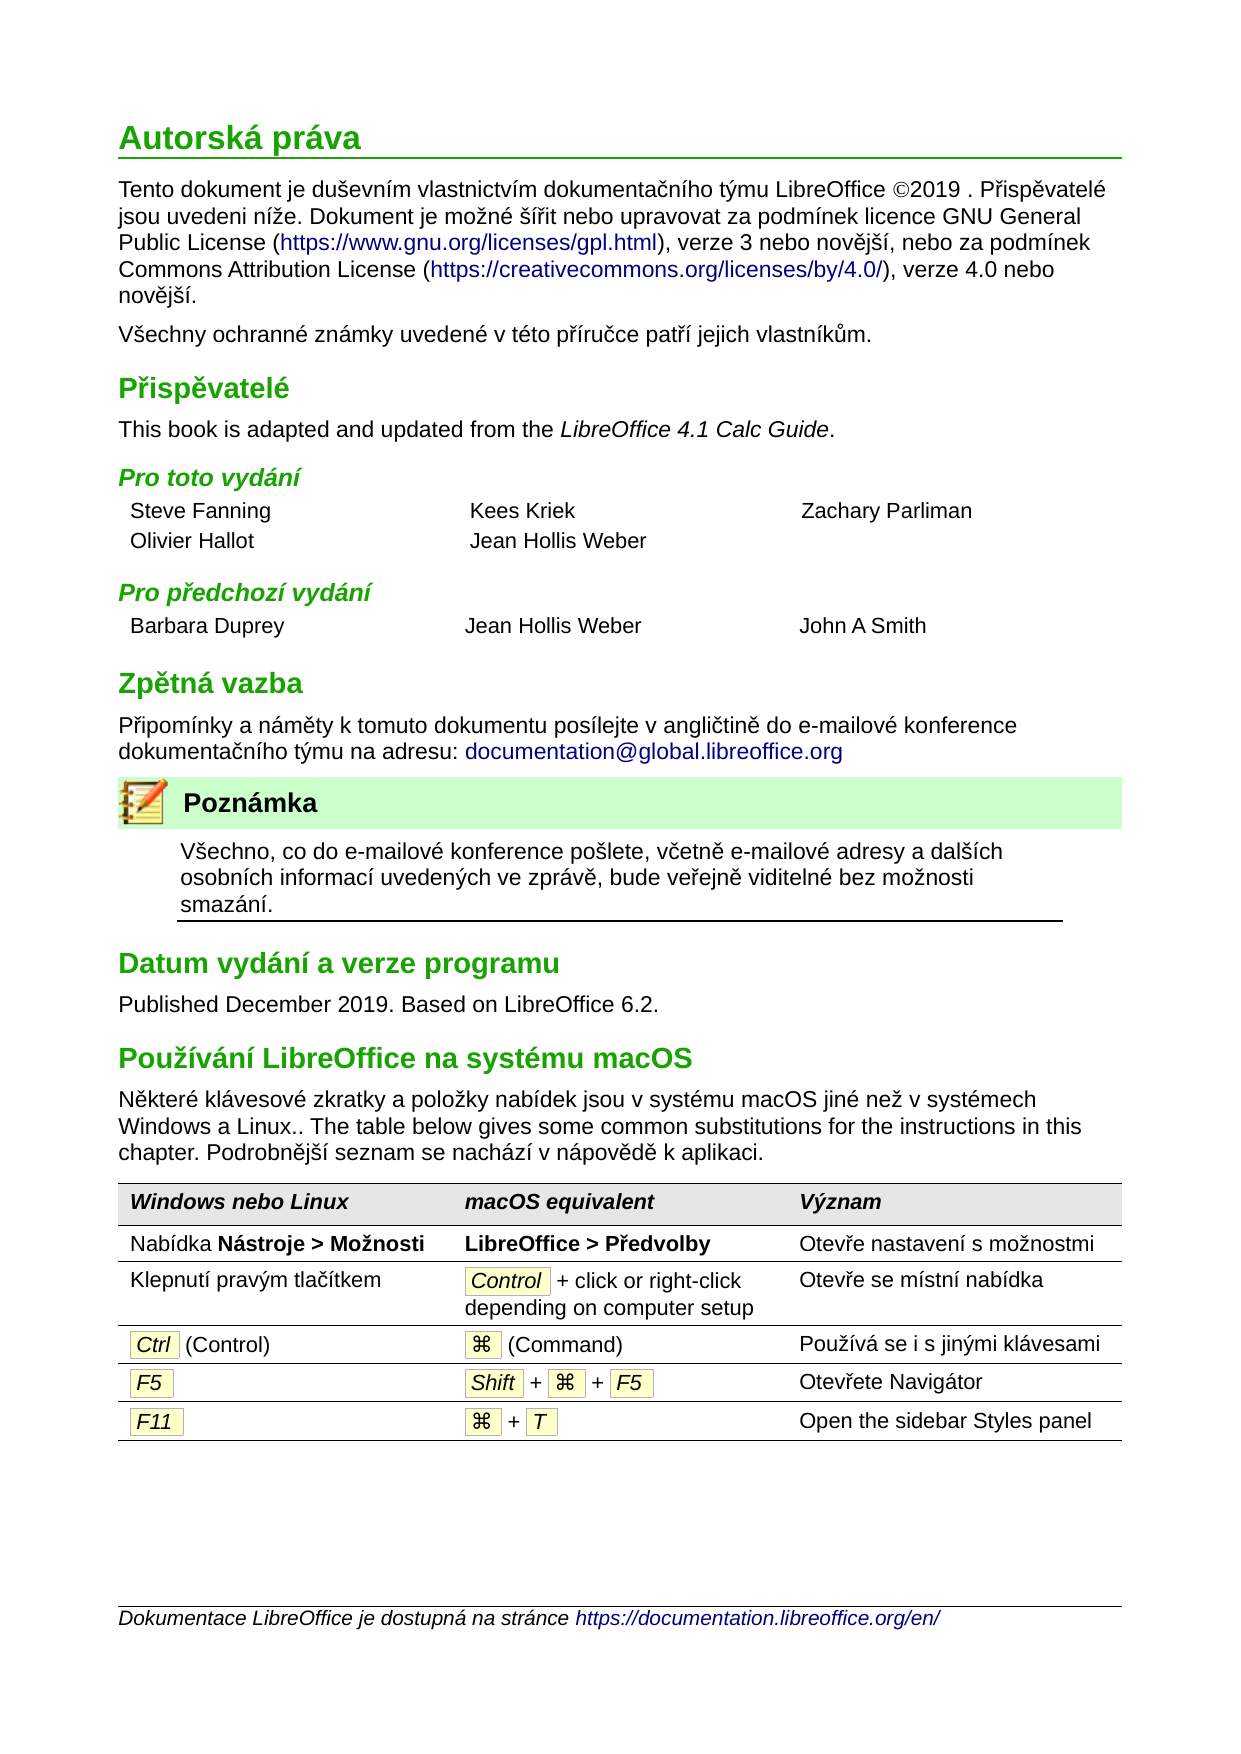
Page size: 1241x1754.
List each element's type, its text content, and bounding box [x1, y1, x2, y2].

table_cell Shift + ⌘ + F5 [453, 1364, 787, 1401]
table_cell Open the sidebar Styles panel [787, 1402, 1122, 1440]
table_header Windows nebo Linux [118, 1184, 453, 1225]
picture [119, 777, 170, 828]
table_cell [789, 528, 1122, 557]
subtitle Používání LibreOffice na systému macOS [118, 1041, 1122, 1074]
table_header Steve Fanning [118, 498, 458, 528]
text Všechno, co do e-mailové konference pošlete, včetně e-mailové adresy a dalších osobních informací uvedených ve zprávě, bude veřejně viditelné bez možnosti smazání. [177, 835, 1063, 920]
table_cell ⌘ + T [453, 1402, 787, 1440]
table_header Význam [787, 1184, 1122, 1225]
table_cell Používá se i s jinými klávesami [787, 1326, 1122, 1363]
subtitle Pro toto vydání [118, 463, 1122, 492]
subtitle Autorská práva [118, 118, 1122, 157]
subtitle Pro předchozí vydání [118, 578, 1122, 607]
text Published December 2019. Based on LibreOffice 6.2. [118, 991, 1122, 1017]
table_cell Ctrl (Control) [118, 1326, 453, 1363]
table_cell Klepnutí pravým tlačítkem [118, 1262, 453, 1324]
table_header Barbara Duprey [118, 613, 453, 643]
table_cell Otevřete Navigátor [787, 1364, 1122, 1401]
subtitle Datum vydání a verze programu [118, 946, 1122, 979]
table_cell Otevře se místní nabídka [787, 1262, 1122, 1324]
table_cell ⌘ (Command) [453, 1326, 787, 1363]
table_cell Jean Hollis Weber [458, 528, 789, 557]
table_header John A Smith [788, 613, 1122, 643]
subtitle Zpětná vazba [118, 666, 1122, 700]
table_header Kees Kriek [458, 498, 789, 528]
text Všechny ochranné známky uvedené v této příručce patří jejich vlastníkům. [118, 321, 1122, 347]
table_header Jean Hollis Weber [453, 613, 787, 643]
table_cell Olivier Hallot [118, 528, 458, 557]
table_cell LibreOffice > Předvolby [453, 1226, 787, 1261]
table_cell Otevře nastavení s možnostmi [787, 1226, 1122, 1261]
table_header Zachary Parliman [789, 498, 1122, 528]
text Některé klávesové zkratky a položky nabídek jsou v systému macOS jiné než v systémech Windows a Linux.. The table below gives some common substitutions for the instructions in this chapter. Podrobnější seznam se nachází v nápovědě k aplikaci. [118, 1086, 1122, 1165]
text This book is adapted and updated from the LibreOffice 4.1 Calc Guide. [118, 416, 1122, 442]
table_header macOS equivalent [453, 1184, 787, 1225]
text Tento dokument je duševním vlastnictvím dokumentačního týmu LibreOffice ©2019 . Přispěvatelé jsou uvedeni níže. Dokument je možné šířit nebo upravovat za podmínek licence GNU General Public License (https://www.gnu.org/licenses/gpl.html), verze 3 nebo novější, nebo za podmínek Commons Attribution License (https://creativecommons.org/licenses/by/4.0/), verze 4.0 nebo novější. [118, 176, 1122, 308]
table_cell Control + click or right-click depending on computer setup [453, 1262, 787, 1324]
subtitle Přispěvatelé [118, 371, 1122, 404]
table_cell F11 [118, 1402, 453, 1440]
table_cell Nabídka Nástroje > Možnosti [118, 1226, 453, 1261]
table_cell F5 [118, 1364, 453, 1401]
text Připomínky a náměty k tomuto dokumentu posílejte v angličtině do e-mailové konference dokumentačního týmu na adresu: documentation@global.libreoffice.org [118, 712, 1122, 764]
subtitle Poznámka [118, 777, 1122, 829]
